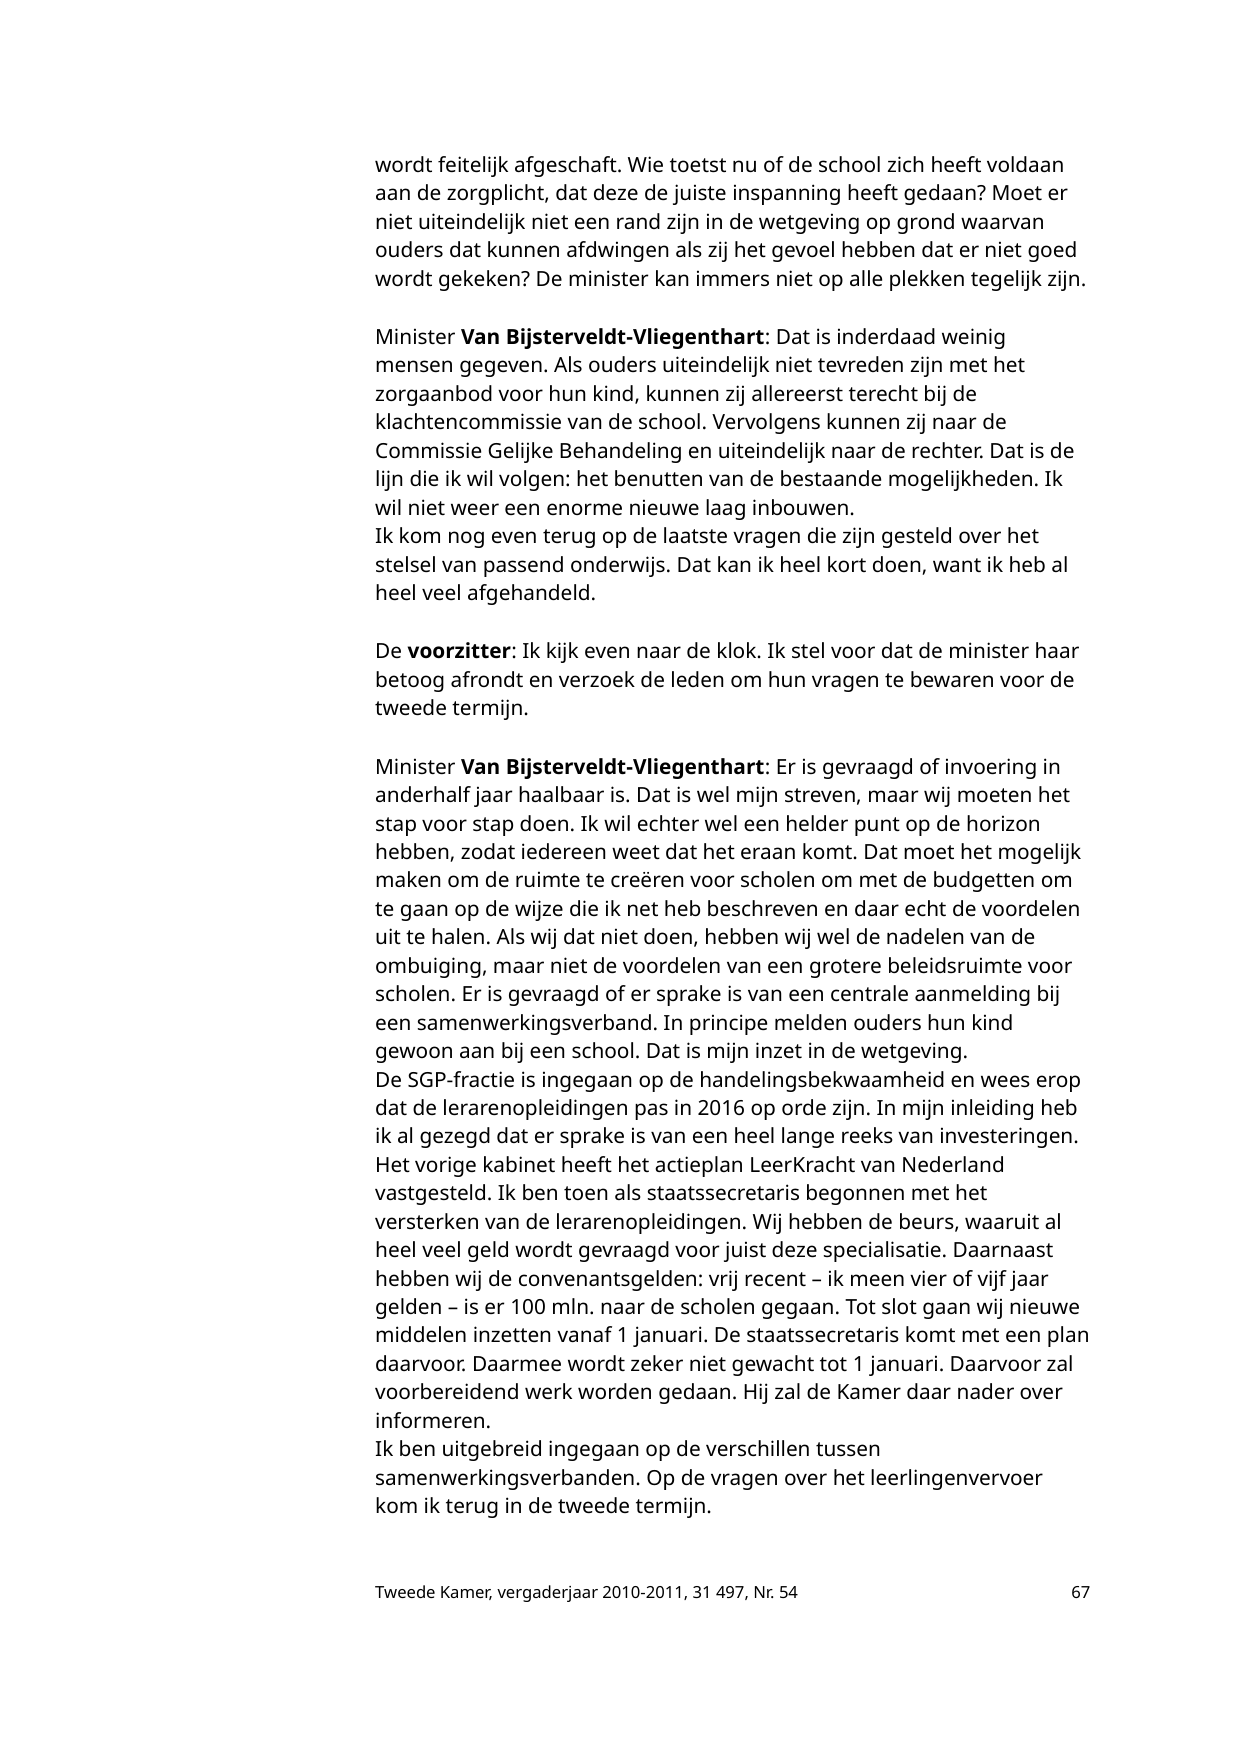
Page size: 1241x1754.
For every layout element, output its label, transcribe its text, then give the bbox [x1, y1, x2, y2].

text Ik kom nog even terug op de laatste vragen die zijn gesteld over het stelsel van passend onderwijs. Dat kan ik heel kort doen, want ik heb al heel veel afgehandeld. [375, 521, 1090, 607]
text wordt feitelijk afgeschaft. Wie toetst nu of de school zich heeft voldaan aan de zorgplicht, dat deze de juiste inspanning heeft gedaan? Moet er niet uiteindelijk niet een rand zijn in de wetgeving op grond waarvan ouders dat kunnen afdwingen als zij het gevoel hebben dat er niet goed wordt gekeken? De minister kan immers niet op alle plekken tegelijk zijn. [375, 150, 1090, 292]
text De SGP-fractie is ingegaan op de handelingsbekwaamheid en wees erop dat de lerarenopleidingen pas in 2016 op orde zijn. In mijn inleiding heb ik al gezegd dat er sprake is van een heel lange reeks van investeringen. Het vorige kabinet heeft het actieplan LeerKracht van Nederland vastgesteld. Ik ben toen als staatssecretaris begonnen met het versterken van de lerarenopleidingen. Wij hebben de beurs, waaruit al heel veel geld wordt gevraagd voor juist deze specialisatie. Daarnaast hebben wij de convenantsgelden: vrij recent – ik meen vier of vijf jaar gelden – is er 100 mln. naar de scholen gegaan. Tot slot gaan wij nieuwe middelen inzetten vanaf 1 januari. De staatssecretaris komt met een plan daarvoor. Daarmee wordt zeker niet gewacht tot 1 januari. Daarvoor zal voorbereidend werk worden gedaan. Hij zal de Kamer daar nader over informeren. [375, 1065, 1090, 1434]
text Ik ben uitgebreid ingegaan op de verschillen tussen samenwerkingsverbanden. Op de vragen over het leerlingenvervoer kom ik terug in de tweede termijn. [375, 1434, 1090, 1520]
text Minister Van Bijsterveldt-Vliegenthart: Er is gevraagd of invoering in anderhalf jaar haalbaar is. Dat is wel mijn streven, maar wij moeten het stap voor stap doen. Ik wil echter wel een helder punt op de horizon hebben, zodat iedereen weet dat het eraan komt. Dat moet het mogelijk maken om de ruimte te creëren voor scholen om met de budgetten om te gaan op de wijze die ik net heb beschreven en daar echt de voordelen uit te halen. Als wij dat niet doen, hebben wij wel de nadelen van de ombuiging, maar niet de voordelen van een grotere beleidsruimte voor scholen. Er is gevraagd of er sprake is van een centrale aanmelding bij een samenwerkingsverband. In principe melden ouders hun kind gewoon aan bij een school. Dat is mijn inzet in de wetgeving. [375, 752, 1090, 1065]
text Minister Van Bijsterveldt-Vliegenthart: Dat is inderdaad weinig mensen gegeven. Als ouders uiteindelijk niet tevreden zijn met het zorgaanbod voor hun kind, kunnen zij allereerst terecht bij de klachtencommissie van de school. Vervolgens kunnen zij naar de Commissie Gelijke Behandeling en uiteindelijk naar de rechter. Dat is de lijn die ik wil volgen: het benutten van de bestaande mogelijkheden. Ik wil niet weer een enorme nieuwe laag inbouwen. [375, 322, 1090, 521]
text De voorzitter: Ik kijk even naar de klok. Ik stel voor dat de minister haar betoog afrondt en verzoek de leden om hun vragen te bewaren voor de tweede termijn. [375, 637, 1090, 722]
